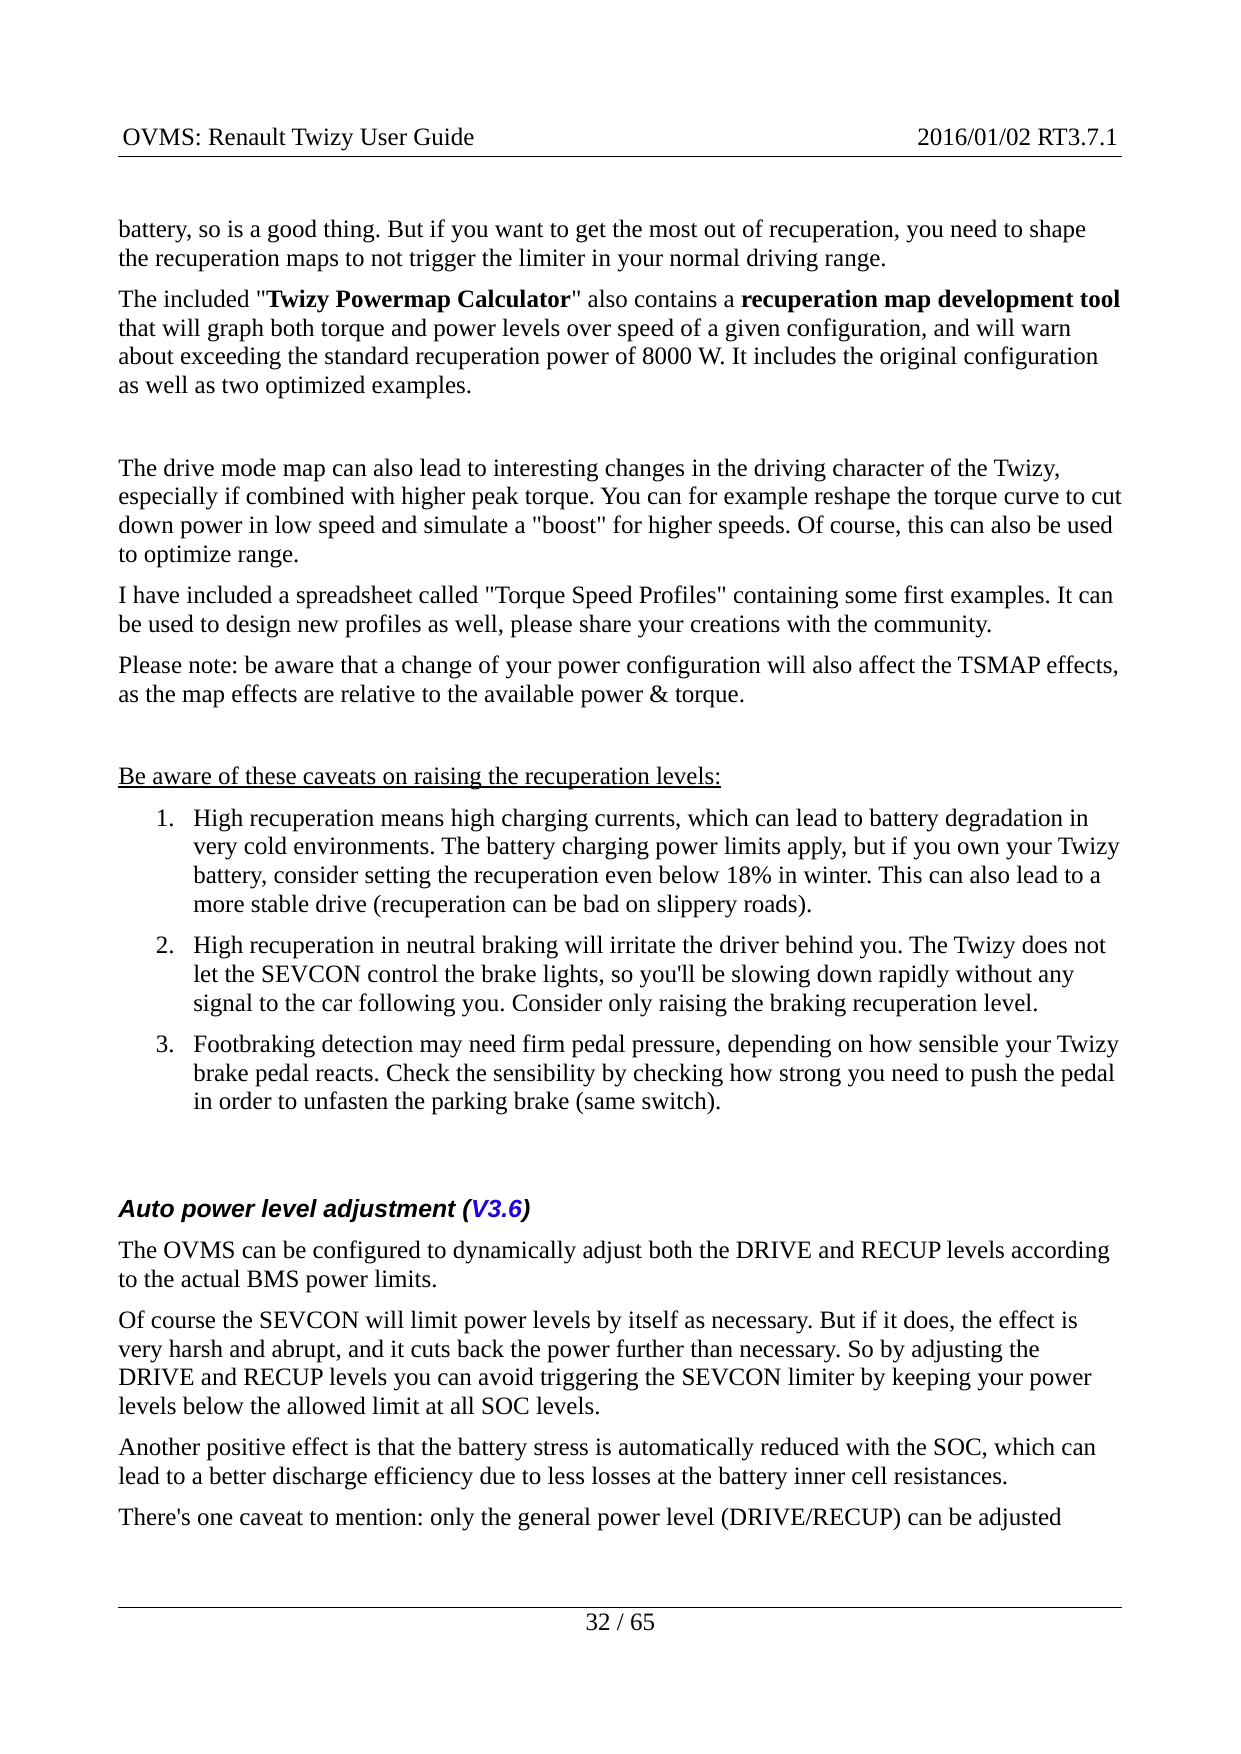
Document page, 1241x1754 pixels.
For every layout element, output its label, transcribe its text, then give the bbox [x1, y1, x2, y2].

text There's one caveat to mention: only the general power level (DRIVE/RECUP) can be adjusted [118, 1502, 1122, 1531]
text Be aware of these caveats on raising the recuperation levels: [118, 761, 1122, 790]
text battery, so is a good thing. But if you want to get the most out of recuperation, you need to shape the recuperation maps to not trigger the limiter in your normal driving range. [118, 214, 1122, 271]
text Of course the SEVCON will limit power levels by itself as necessary. But if it does, the effect is very harsh and abrupt, and it cuts back the power further than necessary. So by adjusting the DRIVE and RECUP levels you can avoid triggering the SEVCON limiter by keeping your power levels below the allowed limit at all SOC levels. [118, 1305, 1122, 1420]
text I have included a spreadsheet called "Torque Speed Profiles" containing some first examples. It can be used to design new profiles as well, please share your creations with the community. [118, 580, 1122, 638]
list Footbraking detection may need firm pedal pressure, depending on how sensible your Twizy brake pedal reacts. Check the sensibility by checking how strong you need to push the pedal in order to unfasten the parking brake (same switch). [156, 1029, 1122, 1115]
list High recuperation means high charging currents, which can lead to battery degradation in very cold environments. The battery charging power limits apply, but if you own your Twizy battery, consider setting the recuperation even below 18% in winter. This can also lead to a more stable drive (recuperation can be bad on slippery roads). [156, 803, 1122, 918]
text Please note: be aware that a change of your power configuration will also affect the TSMAP effects, as the map effects are relative to the available power & torque. [118, 650, 1122, 708]
subtitle Auto power level adjustment (V3.6) [118, 1194, 1122, 1222]
text The included "Twizy Powermap Calculator" also contains a recuperation map development tool that will graph both torque and power levels over speed of a given configuration, and will warn about exceeding the standard recuperation power of 8000 W. It includes the original configuration as well as two optimized examples. [118, 284, 1122, 399]
text The OVMS can be configured to dynamically adjust both the DRIVE and RECUP levels according to the actual BMS power limits. [118, 1235, 1122, 1292]
list High recuperation in neutral braking will irritate the driver behind you. The Twizy does not let the SEVCON control the brake lights, so you'll be slowing down rapidly without any signal to the car following you. Consider only raising the braking recuperation level. [156, 930, 1122, 1016]
text Another positive effect is that the battery stress is automatically reduced with the SOC, which can lead to a better discharge efficiency due to less losses at the battery inner cell resistances. [118, 1432, 1122, 1490]
text The drive mode map can also lead to interesting changes in the driving character of the Twizy, especially if combined with higher peak torque. You can for example reshape the torque curve to cut down power in low speed and simulate a "boost" for higher speeds. Of course, this can also be used to optimize range. [118, 453, 1122, 568]
